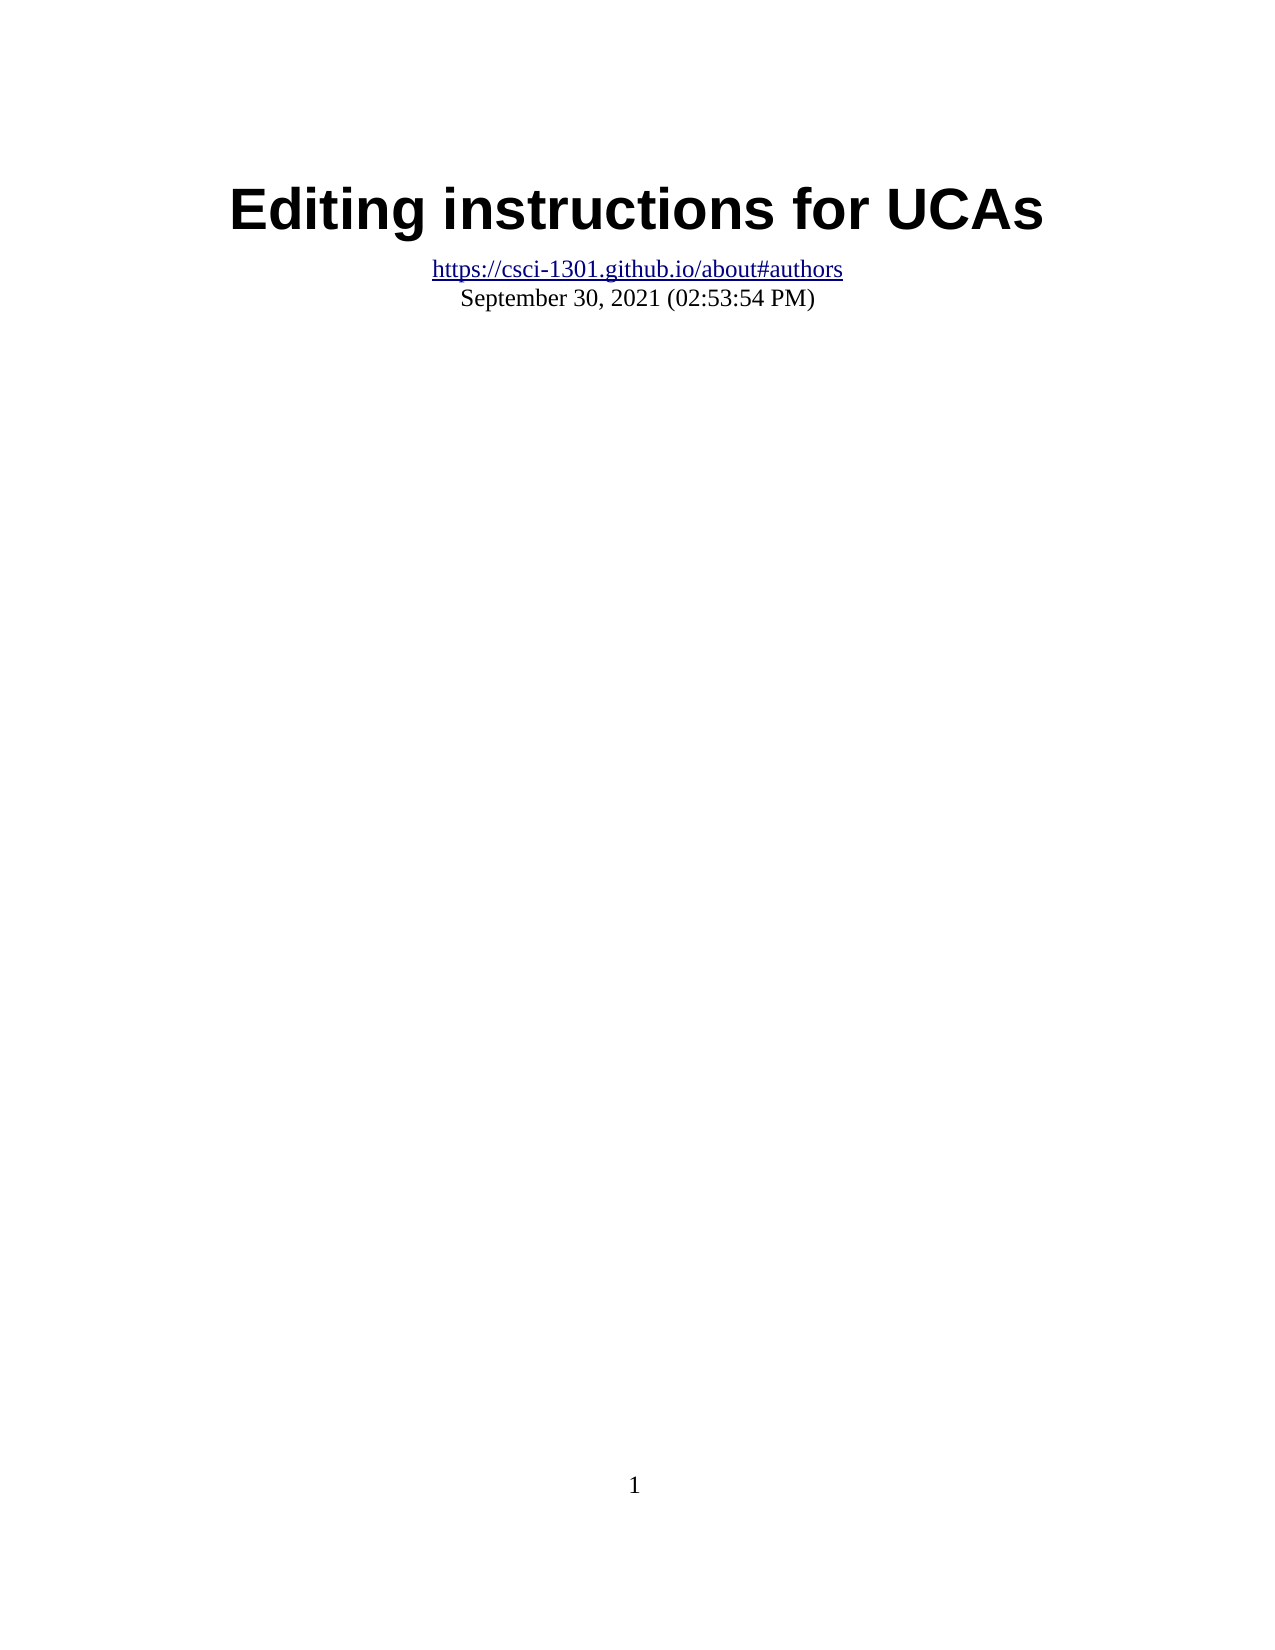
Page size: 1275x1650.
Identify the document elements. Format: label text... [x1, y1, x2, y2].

title Editing instructions for UCAs [150, 175, 1125, 242]
text https://csci-1301.github.io/about#authors [150, 254, 1125, 283]
text September 30, 2021 (02:53:54 PM) [150, 283, 1125, 312]
